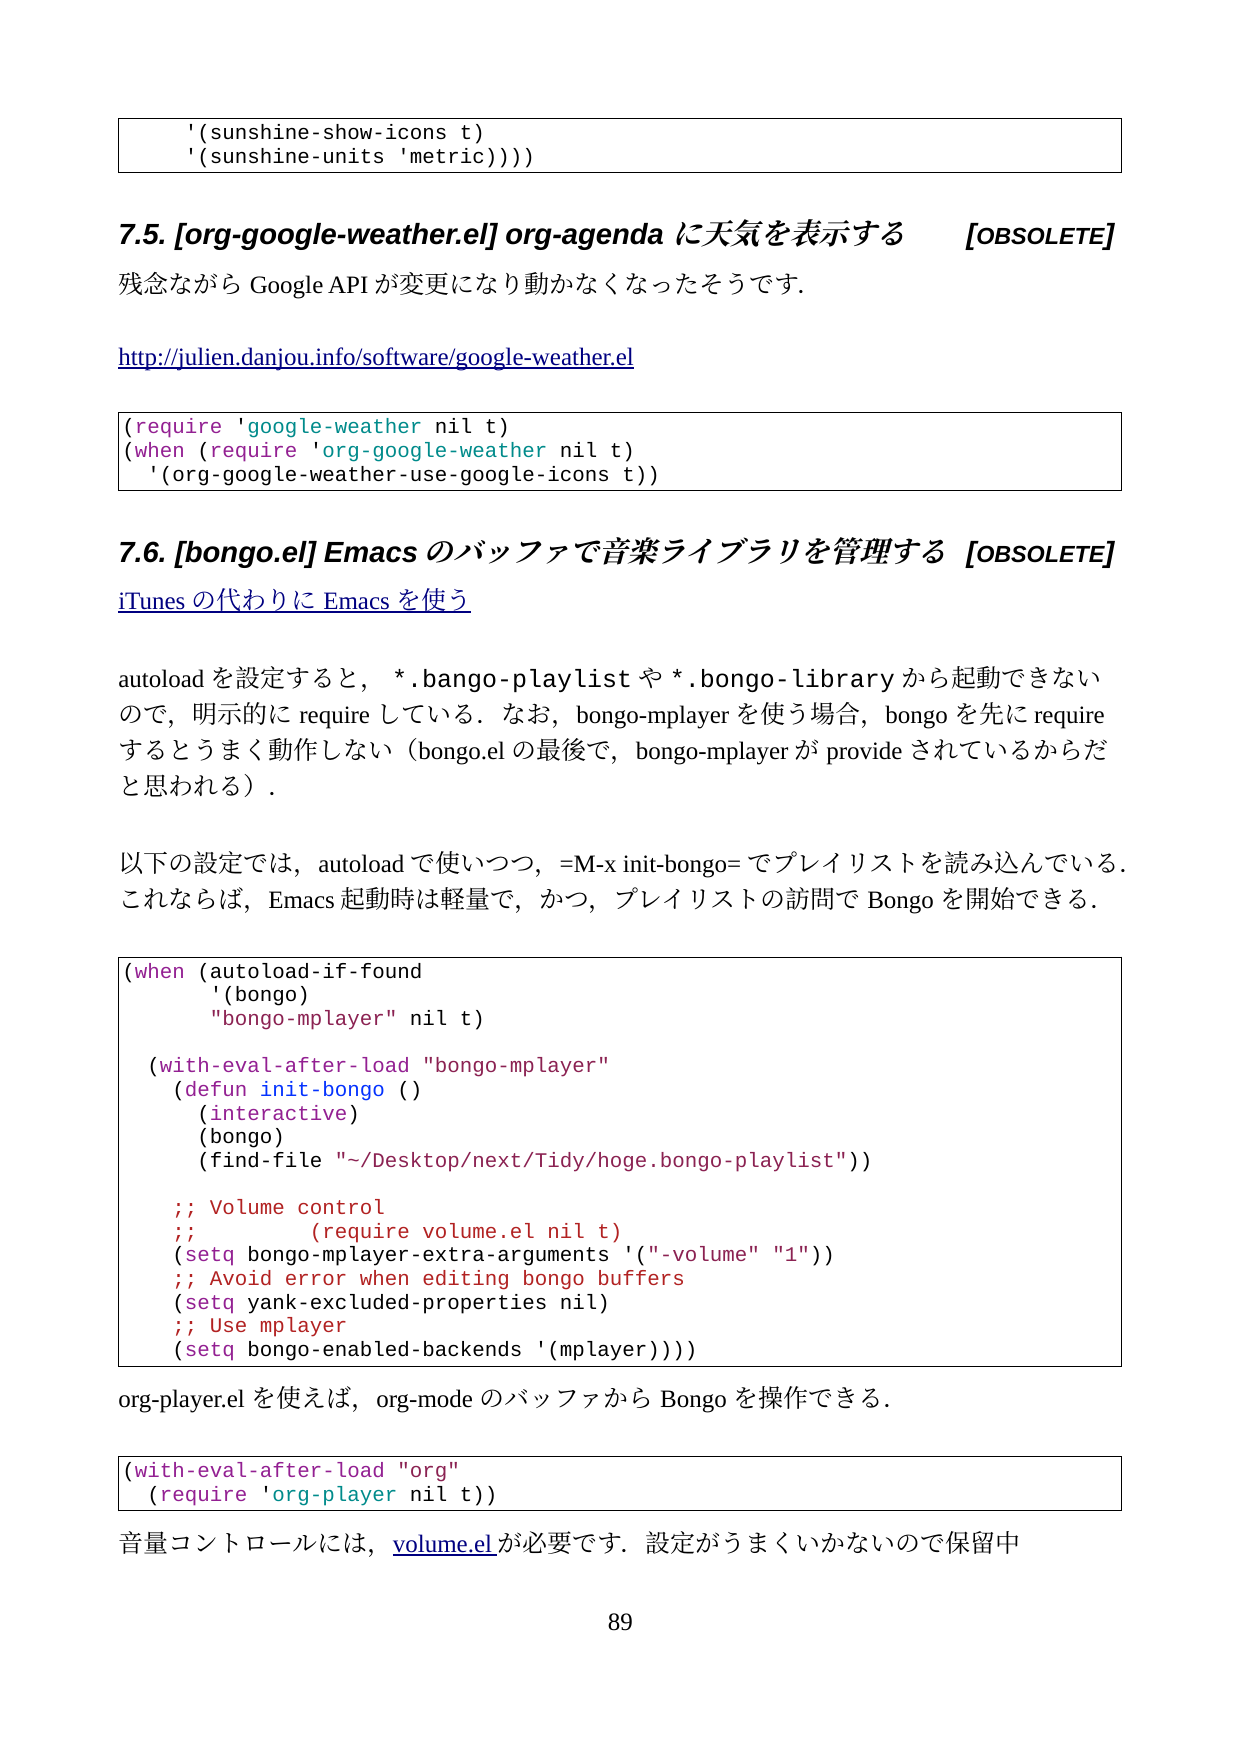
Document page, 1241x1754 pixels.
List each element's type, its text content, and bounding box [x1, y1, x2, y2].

text (require 'google-weather nil t) [119, 413, 1121, 436]
text (setq bongo-mplayer-extra-arguments '("-volume" "1")) [119, 1240, 1121, 1264]
text http://julien.danjou.info/software/google-weather.el [118, 342, 1122, 400]
text iTunes の代わりに Emacs を使う [118, 583, 1122, 646]
text (bongo) [119, 1122, 1121, 1146]
text "bongo-mplayer" nil t) [119, 1004, 1121, 1028]
text org-player.el を使えば，org-mode のバッファから Bongo を操作できる． [118, 1379, 1122, 1444]
text (when (require 'org-google-weather nil t) [119, 436, 1121, 459]
text '(bongo) [119, 980, 1121, 1004]
text ;; Use mplayer [119, 1311, 1121, 1335]
text 残念ながら Google API が変更になり動かなくなったそうです． [118, 265, 1122, 330]
text (when (autoload-if-found [119, 958, 1121, 980]
text ;; (require volume.el nil t) [119, 1217, 1121, 1240]
subtitle [bongo.el] Emacsのバッファで音楽ライブラリを管理する [obsolete] [118, 528, 1122, 570]
text '(sunshine-show-icons t) [119, 119, 1121, 142]
subtitle [org-google-weather.el] org-agenda に天気を表示する [obsolete] [118, 211, 1122, 253]
text (defun init-bongo () [119, 1075, 1121, 1098]
text (require 'org-player nil t)) [119, 1480, 1121, 1510]
text (with-eval-after-load "org" [119, 1457, 1121, 1480]
text '(sunshine-units 'metric)))) [119, 142, 1121, 172]
text (with-eval-after-load "bongo-mplayer" [119, 1051, 1121, 1075]
text 音量コントロールには，volume.elが必要です．設定がうまくいかないので保留中 [118, 1524, 1122, 1560]
text (find-file "~/Desktop/next/Tidy/hoge.bongo-playlist")) [119, 1146, 1121, 1169]
text ;; Avoid error when editing bongo buffers [119, 1264, 1121, 1288]
text autoload を設定すると， *.bango-playlist や *.bongo-library から起動できないので，明示的に require している．なお，bongo-mplayer を使う場合，bongo を先にrequireするとうまく動作しない（bongo.el の最後で，bongo-mplayer が provide されているからだと思われる）． [118, 658, 1122, 831]
text ;; Volume control [119, 1193, 1121, 1217]
text '(org-google-weather-use-google-icons t)) [119, 459, 1121, 490]
text (setq yank-excluded-properties nil) [119, 1288, 1121, 1311]
text 以下の設定では，autoload で使いつつ，=M-x init-bongo= でプレイリストを読み込んでいる．これならば，Emacs起動時は軽量で，かつ，プレイリストの訪問で Bongo を開始できる． [118, 843, 1122, 944]
text (setq bongo-enabled-backends '(mplayer)))) [119, 1335, 1121, 1366]
text (interactive) [119, 1098, 1121, 1122]
